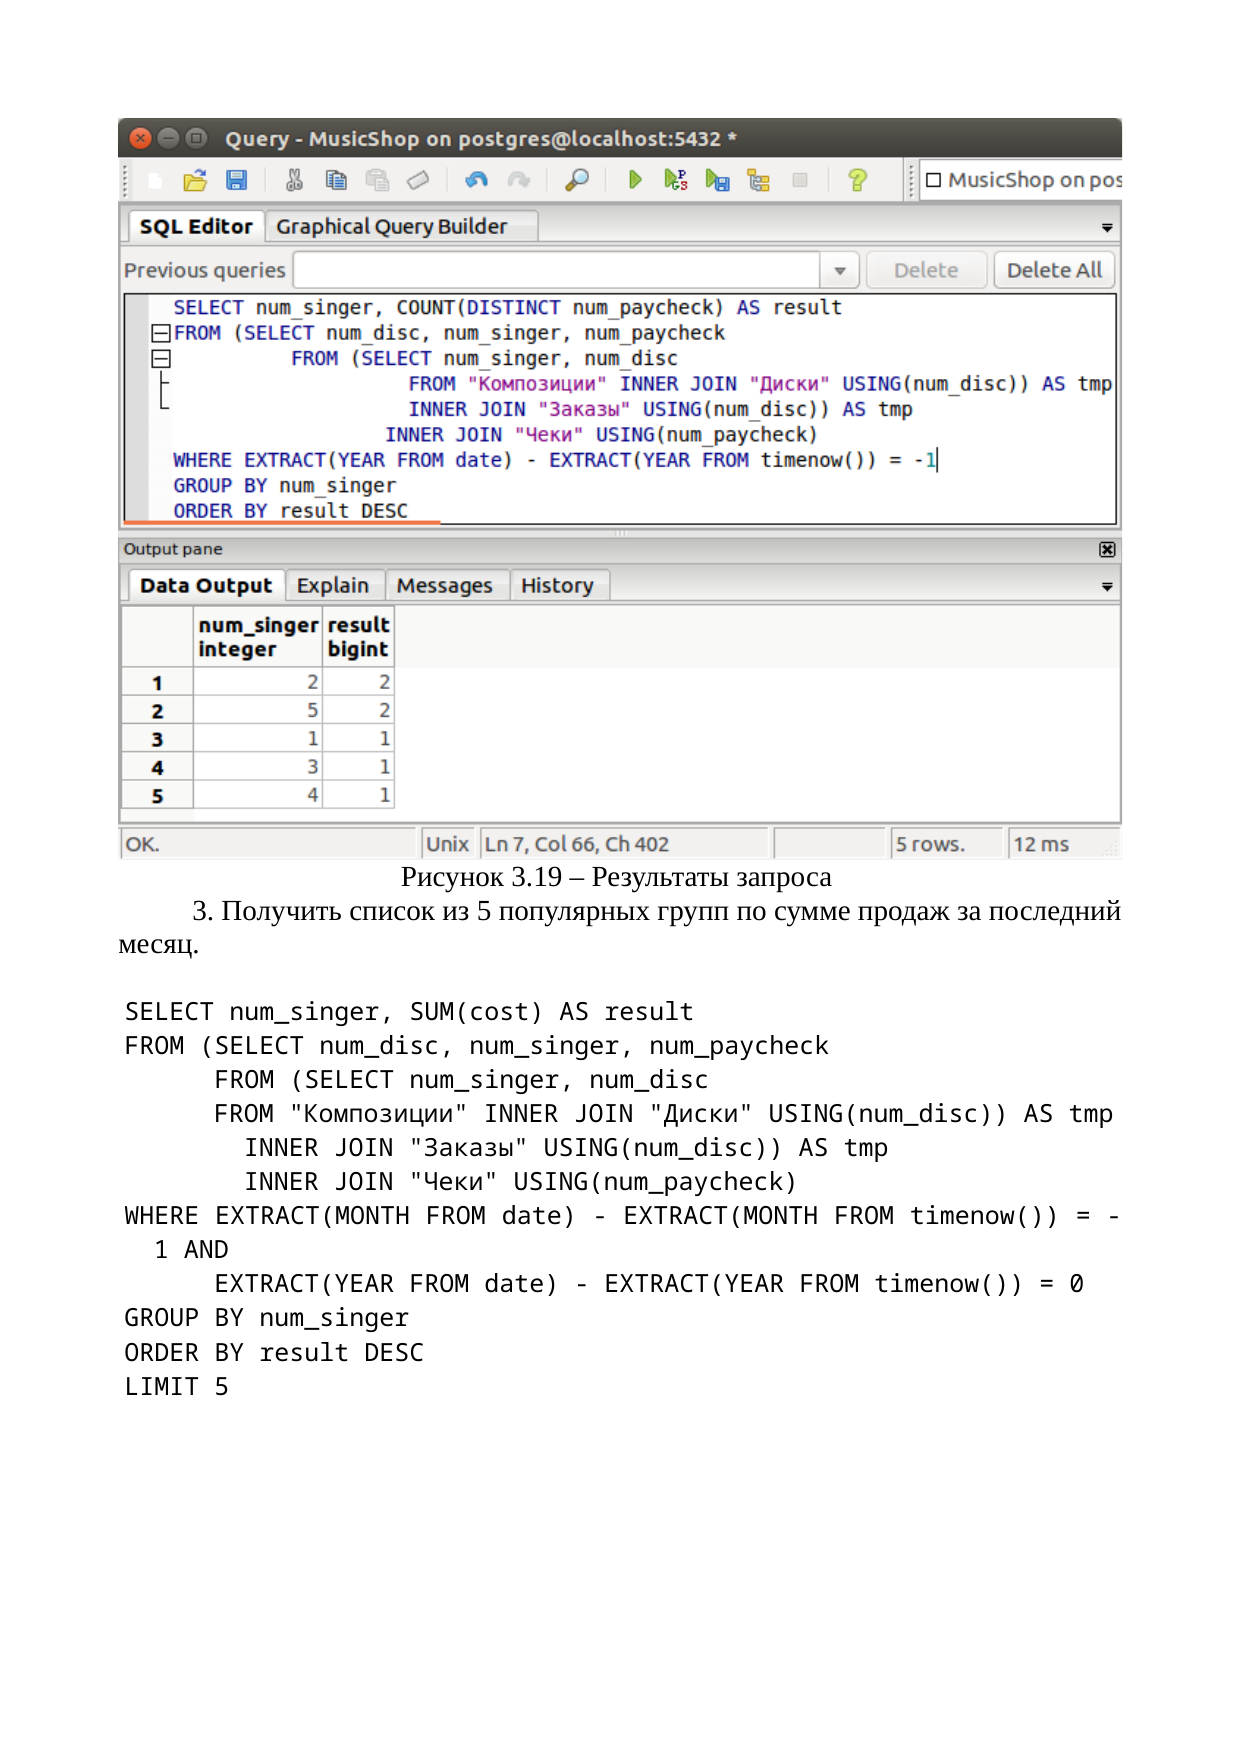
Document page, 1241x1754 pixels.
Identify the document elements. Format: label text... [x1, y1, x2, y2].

text ORDER BY result DESC [124, 1334, 1122, 1368]
text INNER JOIN "Заказы" USING(num_disc)) AS tmp [124, 1130, 1122, 1164]
text LIMIT 5 [124, 1368, 1122, 1402]
text Рисунок 3.19 – Результаты запроса [118, 860, 1122, 893]
text EXTRACT(YEAR FROM date) - EXTRACT(YEAR FROM timenow()) = 0 [124, 1266, 1122, 1300]
text FROM (SELECT num_disc, num_singer, num_paycheck [124, 1028, 1122, 1062]
text INNER JOIN "Чеки" USING(num_paycheck) [124, 1164, 1122, 1198]
text SELECT num_singer, SUM(cost) AS result [124, 993, 1122, 1028]
text FROM "Композиции" INNER JOIN "Диски" USING(num_disc)) AS tmp [124, 1096, 1122, 1130]
text GROUP BY num_singer [124, 1300, 1122, 1334]
text FROM (SELECT num_singer, num_disc [124, 1062, 1122, 1096]
picture [118, 118, 1123, 860]
text 3. Получить список из 5 популярных групп по сумме продаж за последний месяц. [89, 893, 1122, 960]
text WHERE EXTRACT(MONTH FROM date) - EXTRACT(MONTH FROM timenow()) = -1 AND [124, 1198, 1122, 1266]
